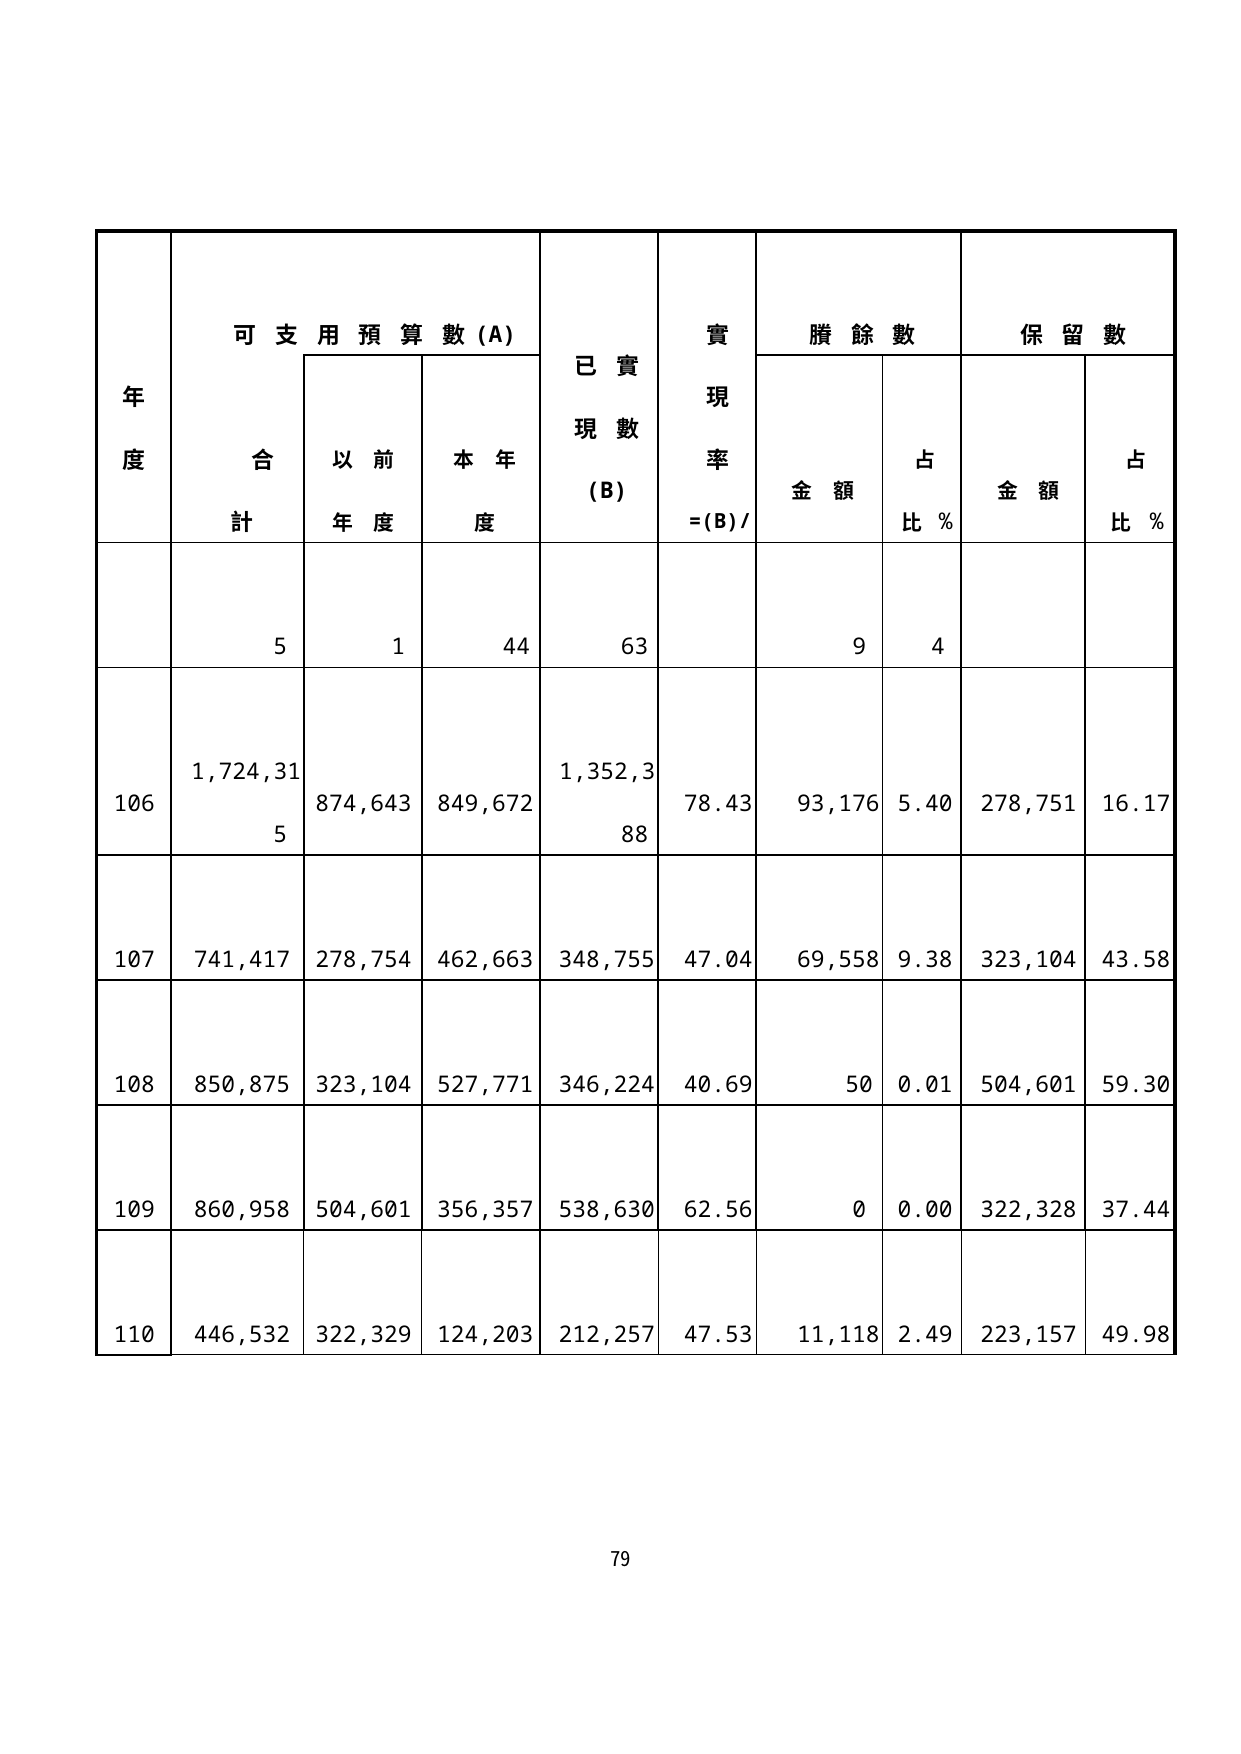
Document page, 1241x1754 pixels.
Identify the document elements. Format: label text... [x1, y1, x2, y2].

table_cell 2.49 [883, 1231, 961, 1354]
table_cell 0.01 [883, 981, 960, 1104]
table_cell 0.00 [883, 1106, 960, 1229]
table_cell 9.38 [883, 856, 960, 979]
table_cell [962, 543, 1084, 667]
table_cell 占比% [883, 356, 960, 542]
table_cell 106 [98, 668, 170, 854]
table_cell 322,328 [962, 1106, 1084, 1229]
table_cell 47.04 [659, 856, 755, 979]
table_cell 110 [98, 1231, 170, 1354]
table_cell 69,558 [757, 856, 882, 979]
table_header 年度 [98, 233, 170, 542]
table_cell 1,352,388 [541, 668, 657, 854]
table_cell 44 [423, 543, 539, 667]
table_cell 538,630 [541, 1106, 657, 1229]
table_cell 本年度 [423, 356, 539, 542]
table_cell 278,751 [962, 668, 1084, 854]
table_cell 462,663 [423, 856, 539, 979]
table_cell 59.30 [1086, 981, 1173, 1104]
table_cell 5.40 [883, 668, 960, 854]
table_header 可支用預算數(A) [172, 233, 539, 354]
table_cell 322,329 [304, 1231, 421, 1354]
table_cell 金額 [962, 356, 1084, 542]
table_cell 874,643 [305, 668, 421, 854]
table_cell [659, 543, 755, 667]
table_cell 62.56 [659, 1106, 755, 1229]
table_cell 47.53 [659, 1231, 756, 1354]
table_cell 5 [172, 543, 303, 667]
table_cell 212,257 [541, 1231, 658, 1354]
table_cell 11,118 [757, 1231, 882, 1354]
table_cell 93,176 [757, 668, 882, 854]
table_cell 504,601 [305, 1106, 421, 1229]
table_cell 527,771 [423, 981, 539, 1104]
table_cell 1 [305, 543, 421, 667]
table_cell 以前年度 [305, 356, 421, 542]
table_cell 63 [541, 543, 657, 667]
table_cell 850,875 [172, 981, 303, 1104]
table_header 已實現數(B) [541, 233, 657, 542]
table_cell 合計 [172, 354, 303, 542]
table_cell 356,357 [423, 1106, 539, 1229]
table_cell 1,724,315 [172, 668, 303, 854]
table_cell 346,224 [541, 981, 657, 1104]
table_cell 849,672 [423, 668, 539, 854]
table_cell [1086, 543, 1173, 667]
table_cell 109 [98, 1106, 170, 1229]
table_cell 124,203 [422, 1231, 539, 1354]
table_header 賸餘數 [757, 233, 960, 354]
table_cell 43.58 [1086, 856, 1173, 979]
table_cell 223,157 [962, 1231, 1085, 1354]
table_cell 504,601 [962, 981, 1084, 1104]
table_cell 107 [98, 856, 170, 979]
table_cell 40.69 [659, 981, 755, 1104]
table_header 實現率=(B)/(A) [659, 233, 755, 542]
table_cell 323,104 [962, 856, 1084, 979]
table_cell 741,417 [172, 856, 303, 979]
table_cell 4 [883, 543, 960, 667]
table_header 保留數 [962, 233, 1173, 354]
table_cell 16.17 [1086, 668, 1173, 854]
table_cell 0 [757, 1106, 882, 1229]
table_cell 9 [757, 543, 882, 667]
table_cell 占比% [1086, 356, 1173, 542]
table_cell 348,755 [541, 856, 657, 979]
table_cell 37.44 [1086, 1106, 1173, 1229]
table_cell 78.43 [659, 668, 755, 854]
table_cell 446,532 [172, 1231, 303, 1354]
table_cell 49.98 [1086, 1231, 1173, 1354]
table_cell 108 [98, 981, 170, 1104]
table_cell 860,958 [172, 1106, 303, 1229]
table_cell 50 [757, 981, 882, 1104]
table_cell 金額 [757, 356, 882, 542]
table_cell 278,754 [305, 856, 421, 979]
table_cell 323,104 [305, 981, 421, 1104]
table_cell [98, 543, 170, 667]
